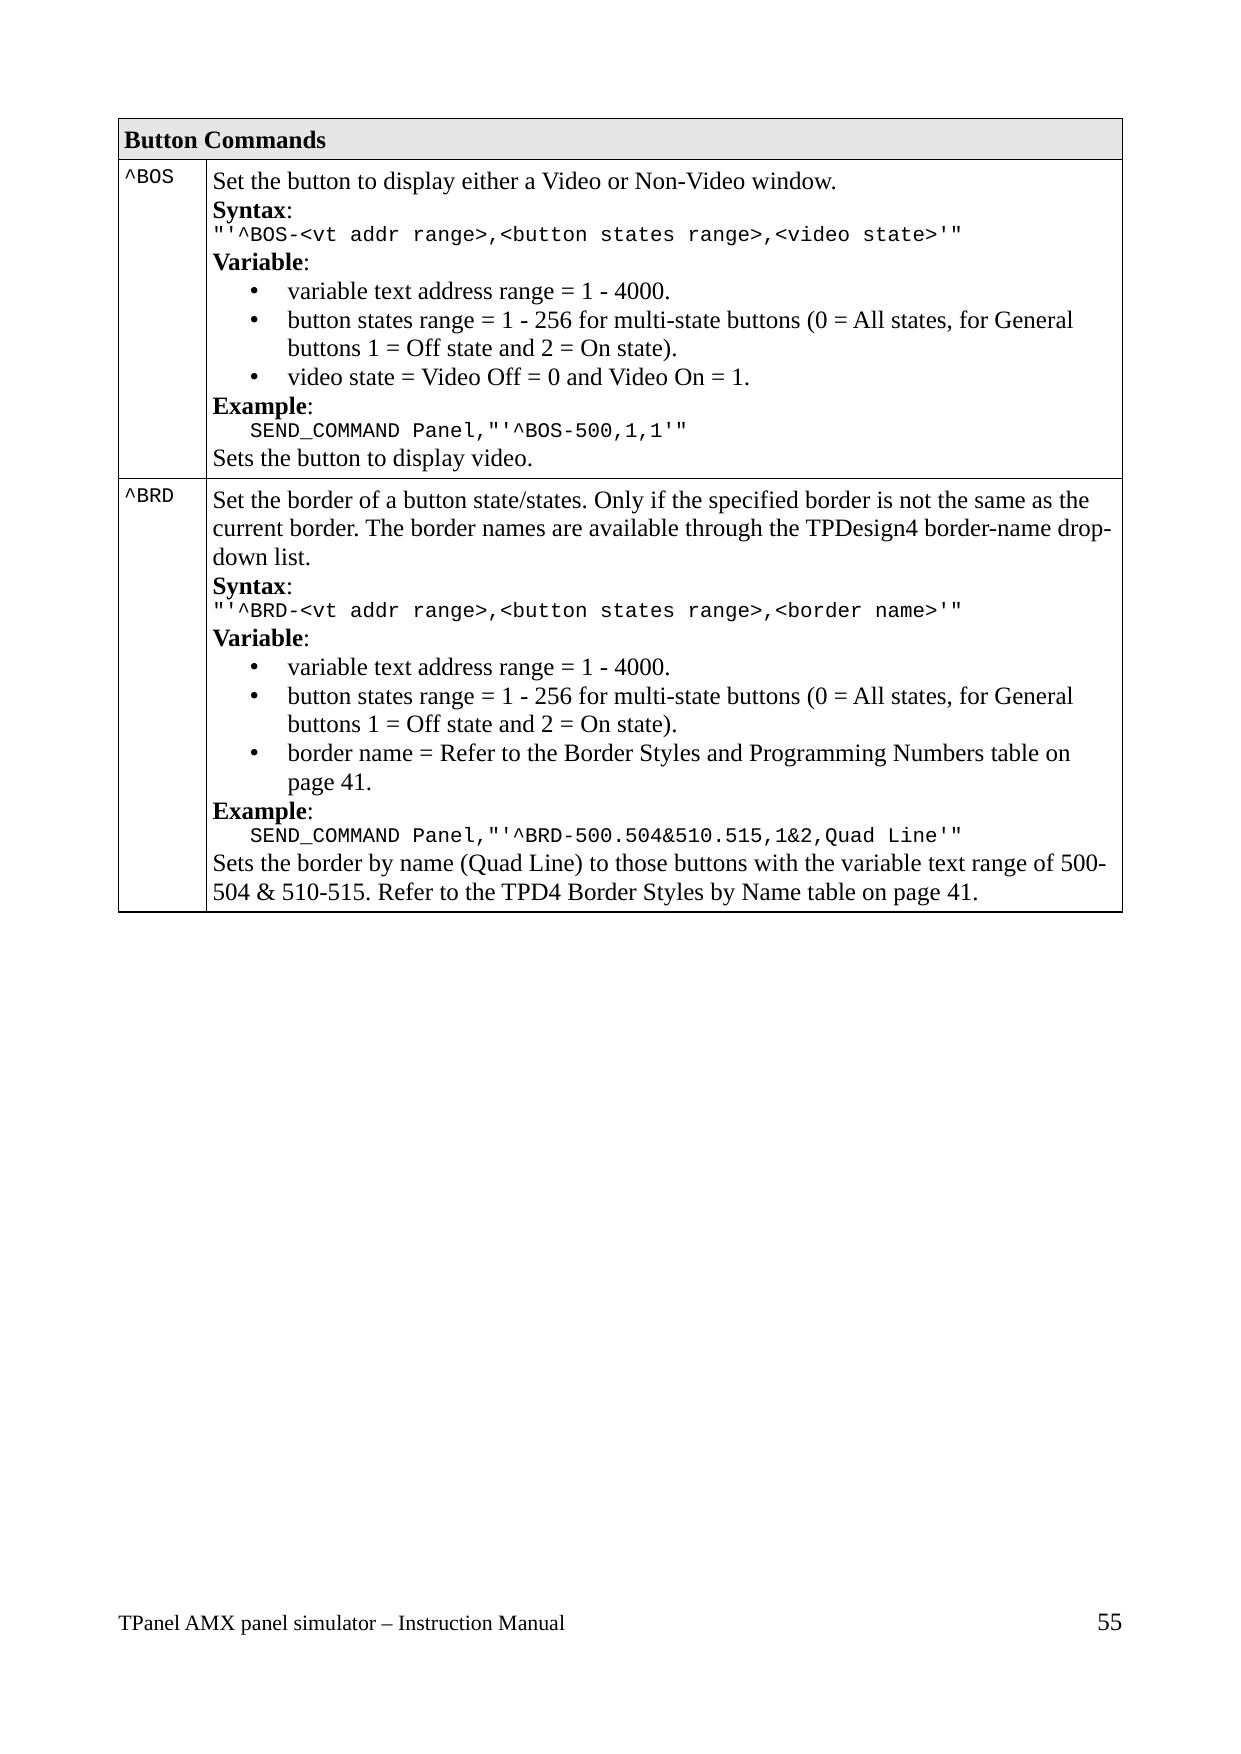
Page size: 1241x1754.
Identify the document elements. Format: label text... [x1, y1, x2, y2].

table_cell Set the button to display either a Video or Non-Video window. Syntax: "'^BOS-<vt addr range>,<button states range>,<video state>'" Variable: variable text address range = 1 - 4000. button states range = 1 - 256 for multi-state buttons (0 = All states, for General buttons 1 = Off state and 2 = On state). video state = Video Off = 0 and Video On = 1. Example: SEND_COMMAND Panel,"'^BOS-500,1,1'" Sets the button to display video. [207, 160, 1122, 478]
table_header Button Commands [119, 119, 1122, 159]
table_cell Set the border of a button state/states. Only if the specified border is not the same as the current border. The border names are available through the TPDesign4 border-name drop-down list. Syntax: "'^BRD-<vt addr range>,<button states range>,<border name>'" Variable: variable text address range = 1 - 4000. button states range = 1 - 256 for multi-state buttons (0 = All states, for General buttons 1 = Off state and 2 = On state). border name = Refer to the Border Styles and Programming Numbers table on page 39. Example: SEND_COMMAND Panel,"'^BRD-500.504&510.515,1&2,Quad Line'" Sets the border by name (Quad Line) to those buttons with the variable text range of 500-504 & 510-515. Refer to the TPD4 Border Styles by Name table on page 39. [207, 479, 1122, 911]
table_cell ^BRD [119, 479, 206, 911]
table_cell ^BOS [119, 160, 206, 478]
